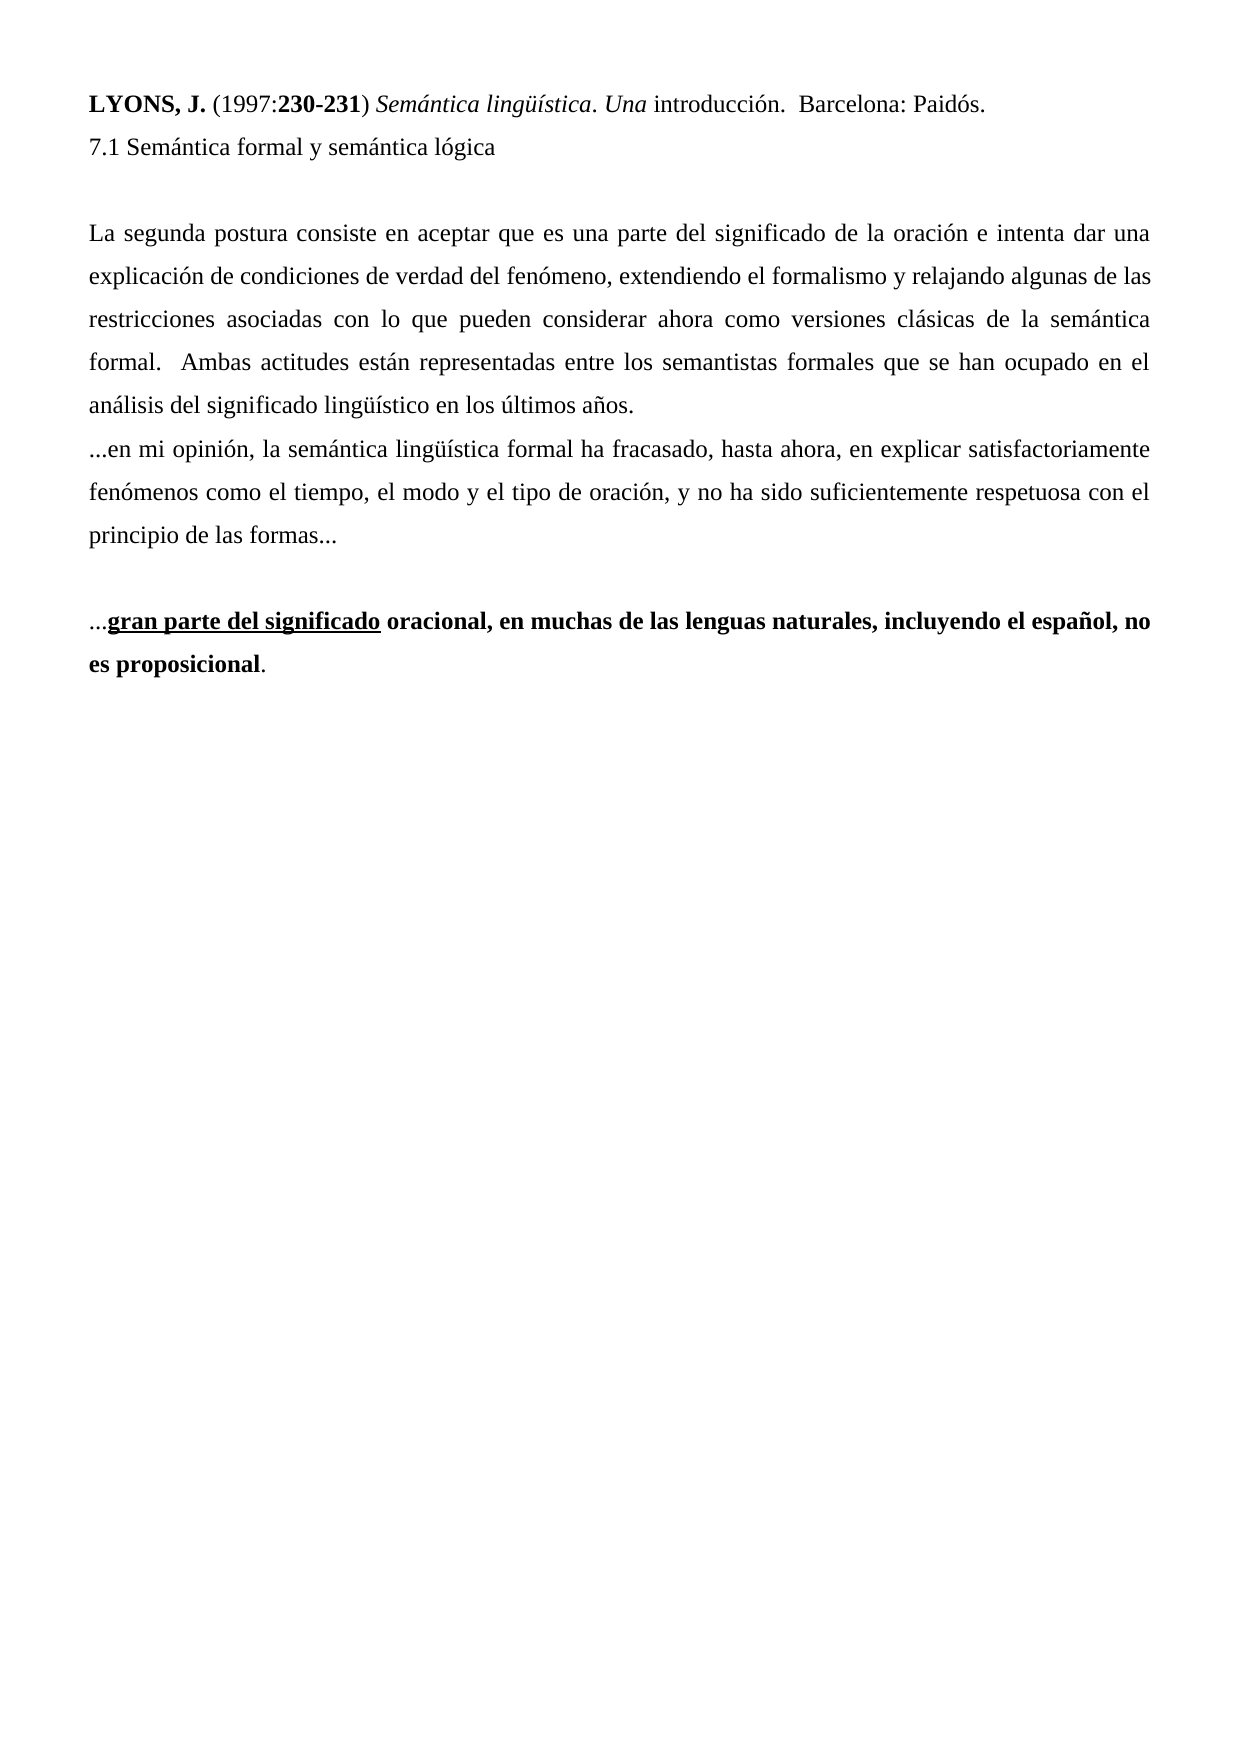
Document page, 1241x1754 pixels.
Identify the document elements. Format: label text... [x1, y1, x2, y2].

text ...en mi opinión, la semántica lingüística formal ha fracasado, hasta ahora, en explicar satisfactoriamente fenómenos como el tiempo, el modo y el tipo de oración, y no ha sido suficientemente respetuosa con el principio de las formas... [89, 434, 1152, 549]
text 7.1 Semántica formal y semántica lógica [89, 132, 1152, 161]
text LYONS, J. (1997:230-231) Semántica lingüística. Una introducción. Barcelona: Paidós. [89, 89, 1152, 117]
text ...gran parte del significado oracional, en muchas de las lenguas naturales, incluyendo el español, no es proposicional. [89, 606, 1152, 678]
text La segunda postura consiste en aceptar que es una parte del significado de la oración e intenta dar una explicación de condiciones de verdad del fenómeno, extendiendo el formalismo y relajando algunas de las restricciones asociadas con lo que pueden considerar ahora como versiones clásicas de la semántica formal. Ambas actitudes están representadas entre los semantistas formales que se han ocupado en el análisis del significado lingüístico en los últimos años. [89, 218, 1152, 419]
